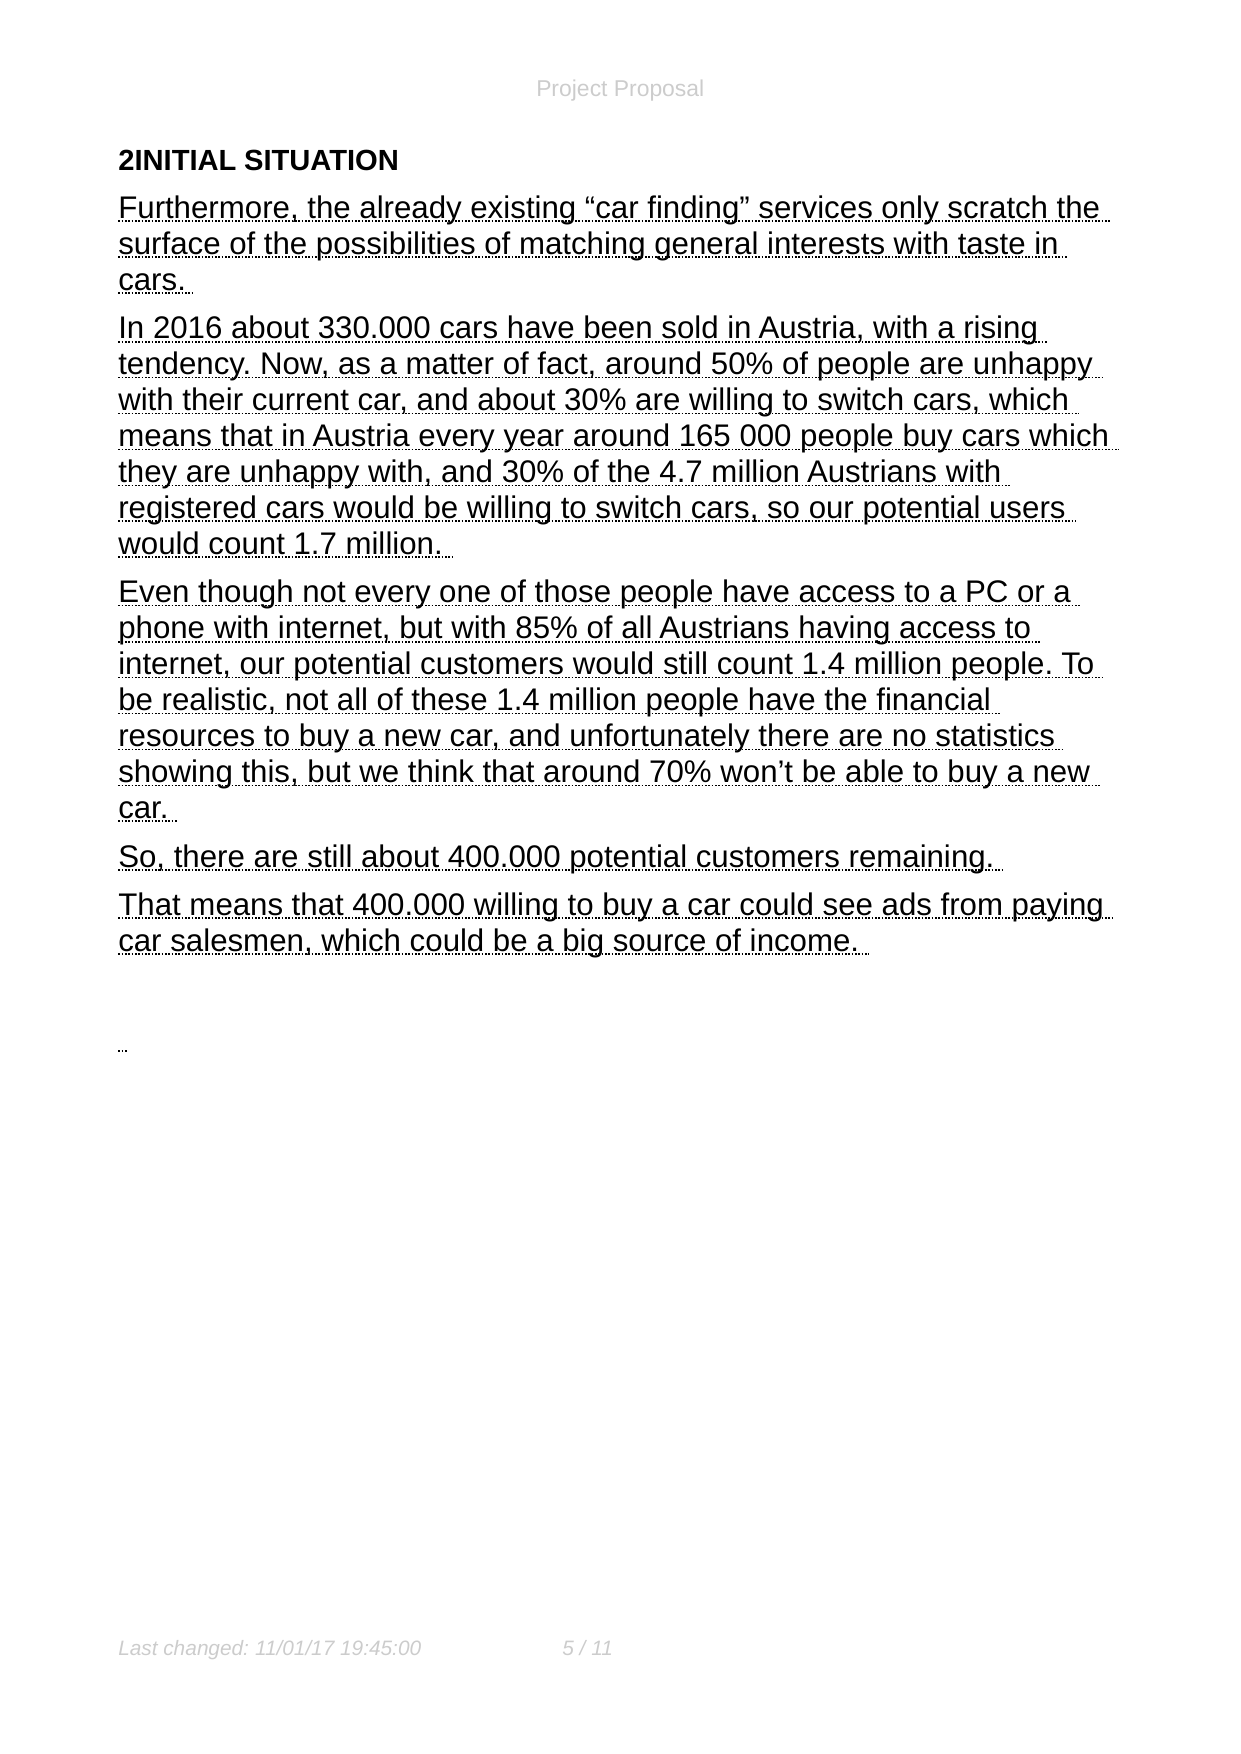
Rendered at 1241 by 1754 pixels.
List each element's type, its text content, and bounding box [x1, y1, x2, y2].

text Even though not every one of those people have access to a PC or a phone with internet, but with 85% of all Austrians having access to internet, our potential customers would still count 1.4 million people. To be realistic, not all of these 1.4 million people have the financial resources to buy a new car, and unfortunately there are no statistics showing this, but we think that around 70% won’t be able to buy a new car. [118, 573, 1122, 825]
subtitle Initial Situation [118, 143, 1122, 177]
text In 2016 about 330.000 cars have been sold in Austria, with a rising tendency. Now, as a matter of fact, around 50% of people are unhappy with their current car, and about 30% are willing to switch cars, which means that in Austria every year around 165 000 people buy cars which they are unhappy with, and 30% of the 4.7 million Austrians with registered cars would be willing to switch cars, so our potential users would count 1.7 million. [118, 309, 1122, 561]
text That means that 400.000 willing to buy a car could see ads from paying car salesmen, which could be a big source of income. [118, 886, 1122, 958]
text So, there are still about 400.000 potential customers remaining. [118, 838, 1122, 873]
text Furthermore, the already existing “car finding” services only scratch the surface of the possibilities of matching general interests with taste in cars. [118, 189, 1122, 297]
